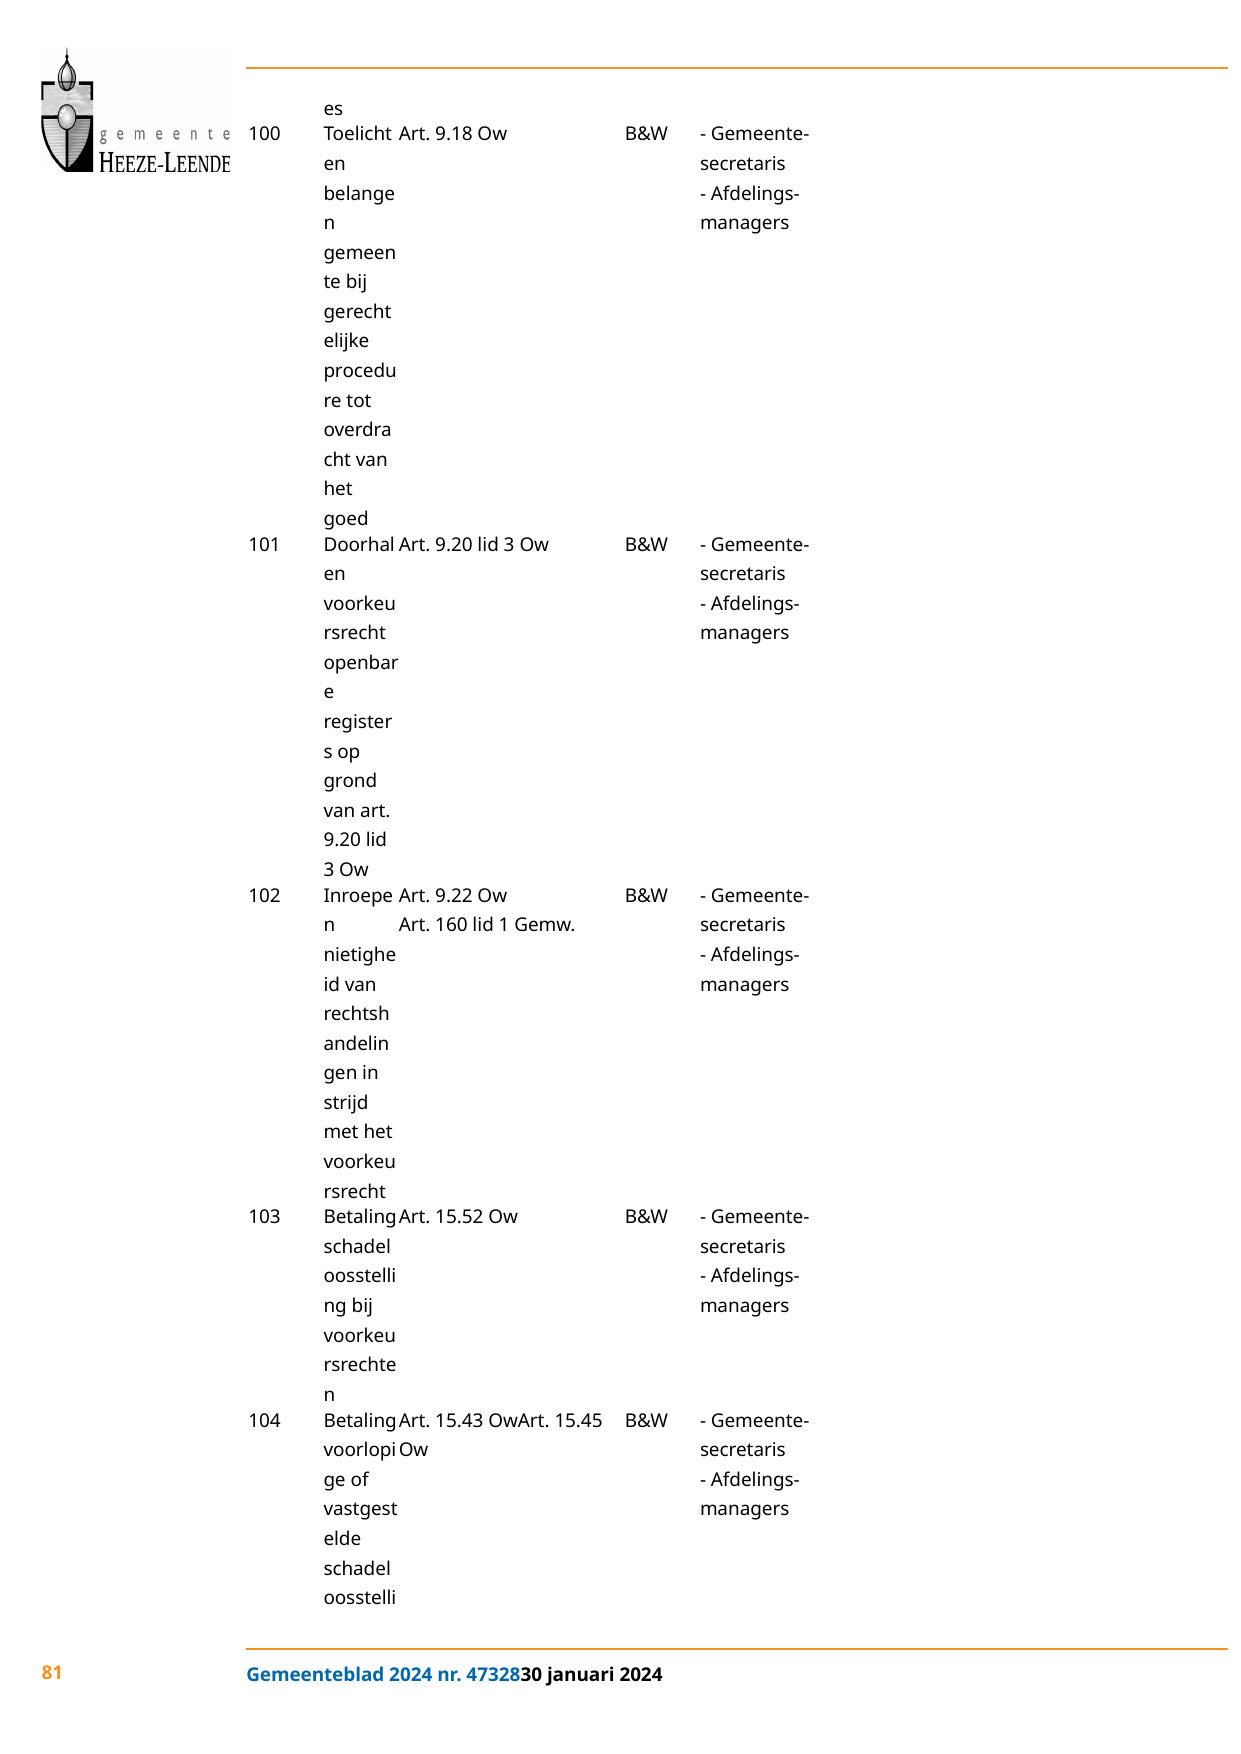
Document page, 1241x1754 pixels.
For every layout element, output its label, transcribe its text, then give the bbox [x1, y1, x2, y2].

table_cell [850, 882, 926, 1203]
table_cell - Gemeente-secretaris - Afdelings-managers [700, 121, 850, 531]
table_cell [850, 121, 926, 531]
table_cell [700, 95, 850, 121]
table_cell Art. 15.52 Ow [399, 1204, 624, 1407]
table_cell [399, 95, 624, 121]
table_cell [1076, 531, 1152, 882]
table_cell [248, 95, 323, 121]
table_cell [926, 121, 1076, 531]
table_cell - Gemeente-secretaris - Afdelings-managers [700, 1204, 850, 1407]
table_cell [1076, 121, 1152, 531]
table_cell [850, 95, 926, 121]
table_cell B&W [625, 121, 700, 531]
table_cell - Gemeente-secretaris - Afdelings-managers [700, 882, 850, 1203]
table_cell Betaling schadeloosstelling bij voorkeursrechten [323, 1204, 398, 1407]
table_cell [926, 95, 1076, 121]
table_cell B&W [625, 882, 700, 1203]
table_cell - Gemeente-secretaris - Afdelings-managers [700, 1407, 850, 1610]
table_cell [850, 531, 926, 882]
picture [41, 47, 231, 172]
table_cell 102 [248, 882, 323, 1203]
table_cell B&W [625, 531, 700, 882]
table_cell [850, 1407, 926, 1610]
table_cell Art. 9.20 lid 3 Ow [399, 531, 624, 882]
table_cell [1076, 882, 1152, 1203]
table_cell Inroepen nietigheid van rechtshandelingen in strijd met het voorkeursrecht [323, 882, 398, 1203]
table_cell Art. 9.18 Ow [399, 121, 624, 531]
table_cell 100 [248, 121, 323, 531]
table_cell 103 [248, 1204, 323, 1407]
table_cell [850, 1204, 926, 1407]
table_cell Doorhalen voorkeursrecht openbare registers op grond van art. 9.20 lid 3 Ow [323, 531, 398, 882]
table_cell Betaling voorlopige of vastgestelde schadeloosstelli [323, 1407, 398, 1610]
table_cell [926, 1204, 1076, 1407]
table_cell [1076, 95, 1152, 121]
table_cell [926, 1407, 1076, 1610]
table_cell [625, 95, 700, 121]
table_cell Art. 9.22 Ow Art. 160 lid 1 Gemw. [399, 882, 624, 1203]
table_cell B&W [625, 1407, 700, 1610]
table_cell Toelichten belangen gemeente bij gerechtelijke procedure tot overdracht van het goed [323, 121, 398, 531]
table_cell [1076, 1407, 1152, 1610]
table_cell Art. 15.43 OwArt. 15.45 Ow [399, 1407, 624, 1610]
table_cell 101 [248, 531, 323, 882]
table_cell 104 [248, 1407, 323, 1610]
table_cell [926, 531, 1076, 882]
table_cell es [323, 95, 398, 121]
table_cell B&W [625, 1204, 700, 1407]
table_cell [926, 882, 1076, 1203]
table_cell [1076, 1204, 1152, 1407]
table_cell - Gemeente-secretaris - Afdelings-managers [700, 531, 850, 882]
